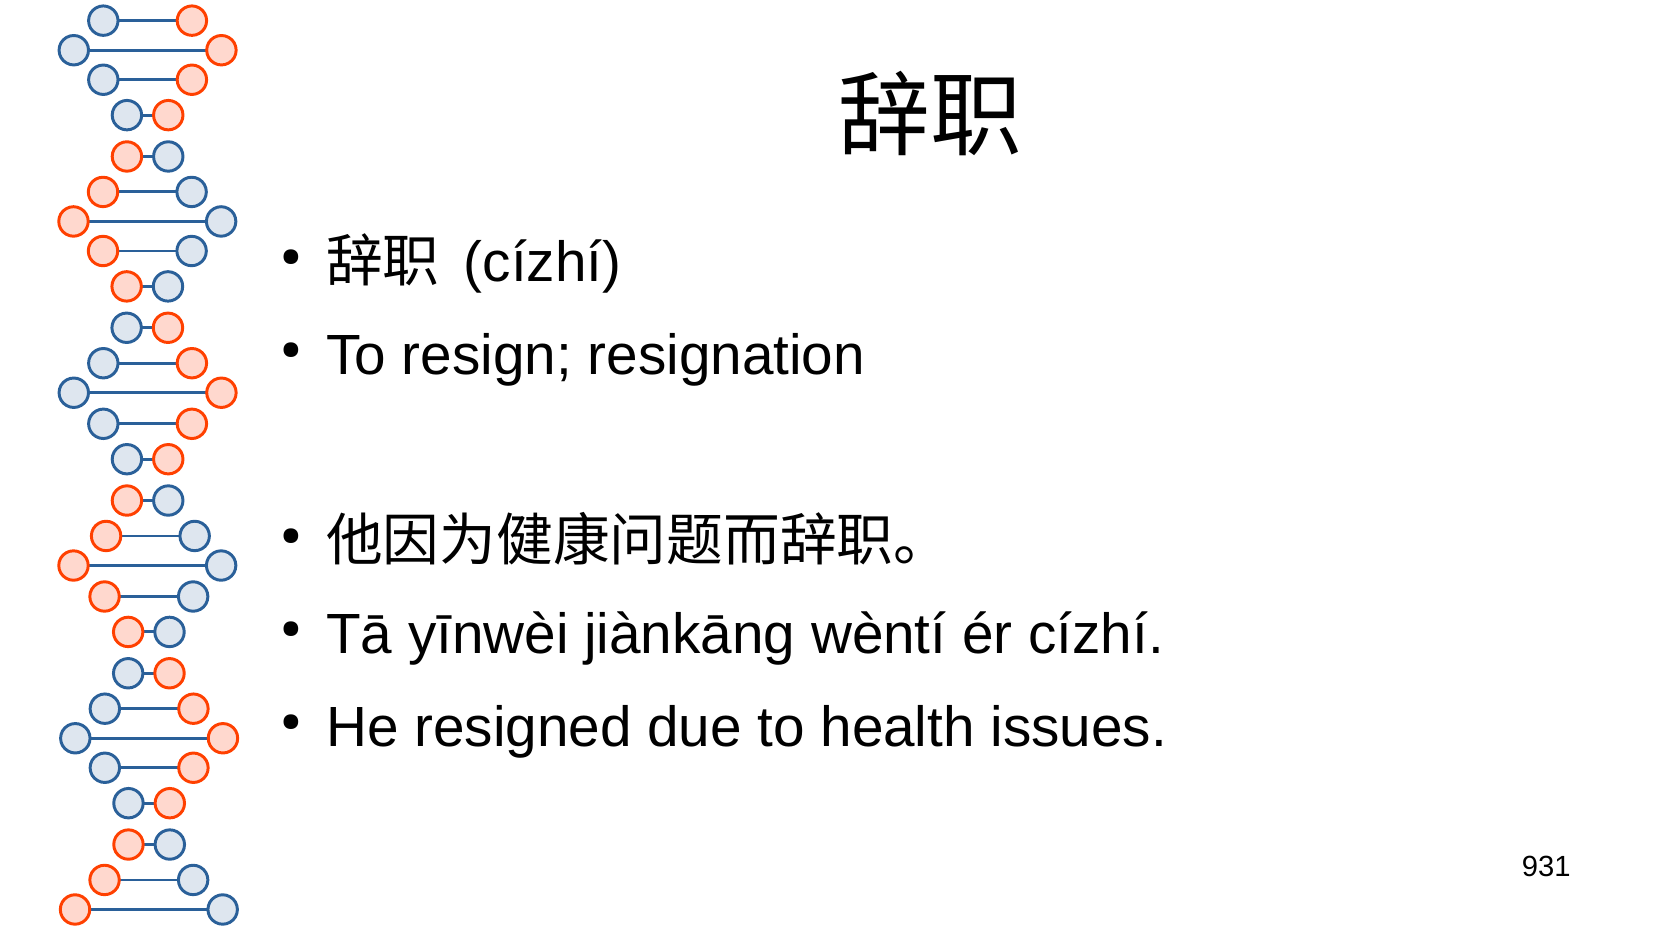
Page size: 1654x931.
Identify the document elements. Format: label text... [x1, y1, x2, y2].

title 辞职 [265, 35, 1595, 189]
list 辞职 (cízhí) To resign; resignation 他因为健康问题而辞职。 Tā yīnwèi jiànkāng wèntí ér cízhí. He resigned due to health issues. [265, 224, 1595, 764]
